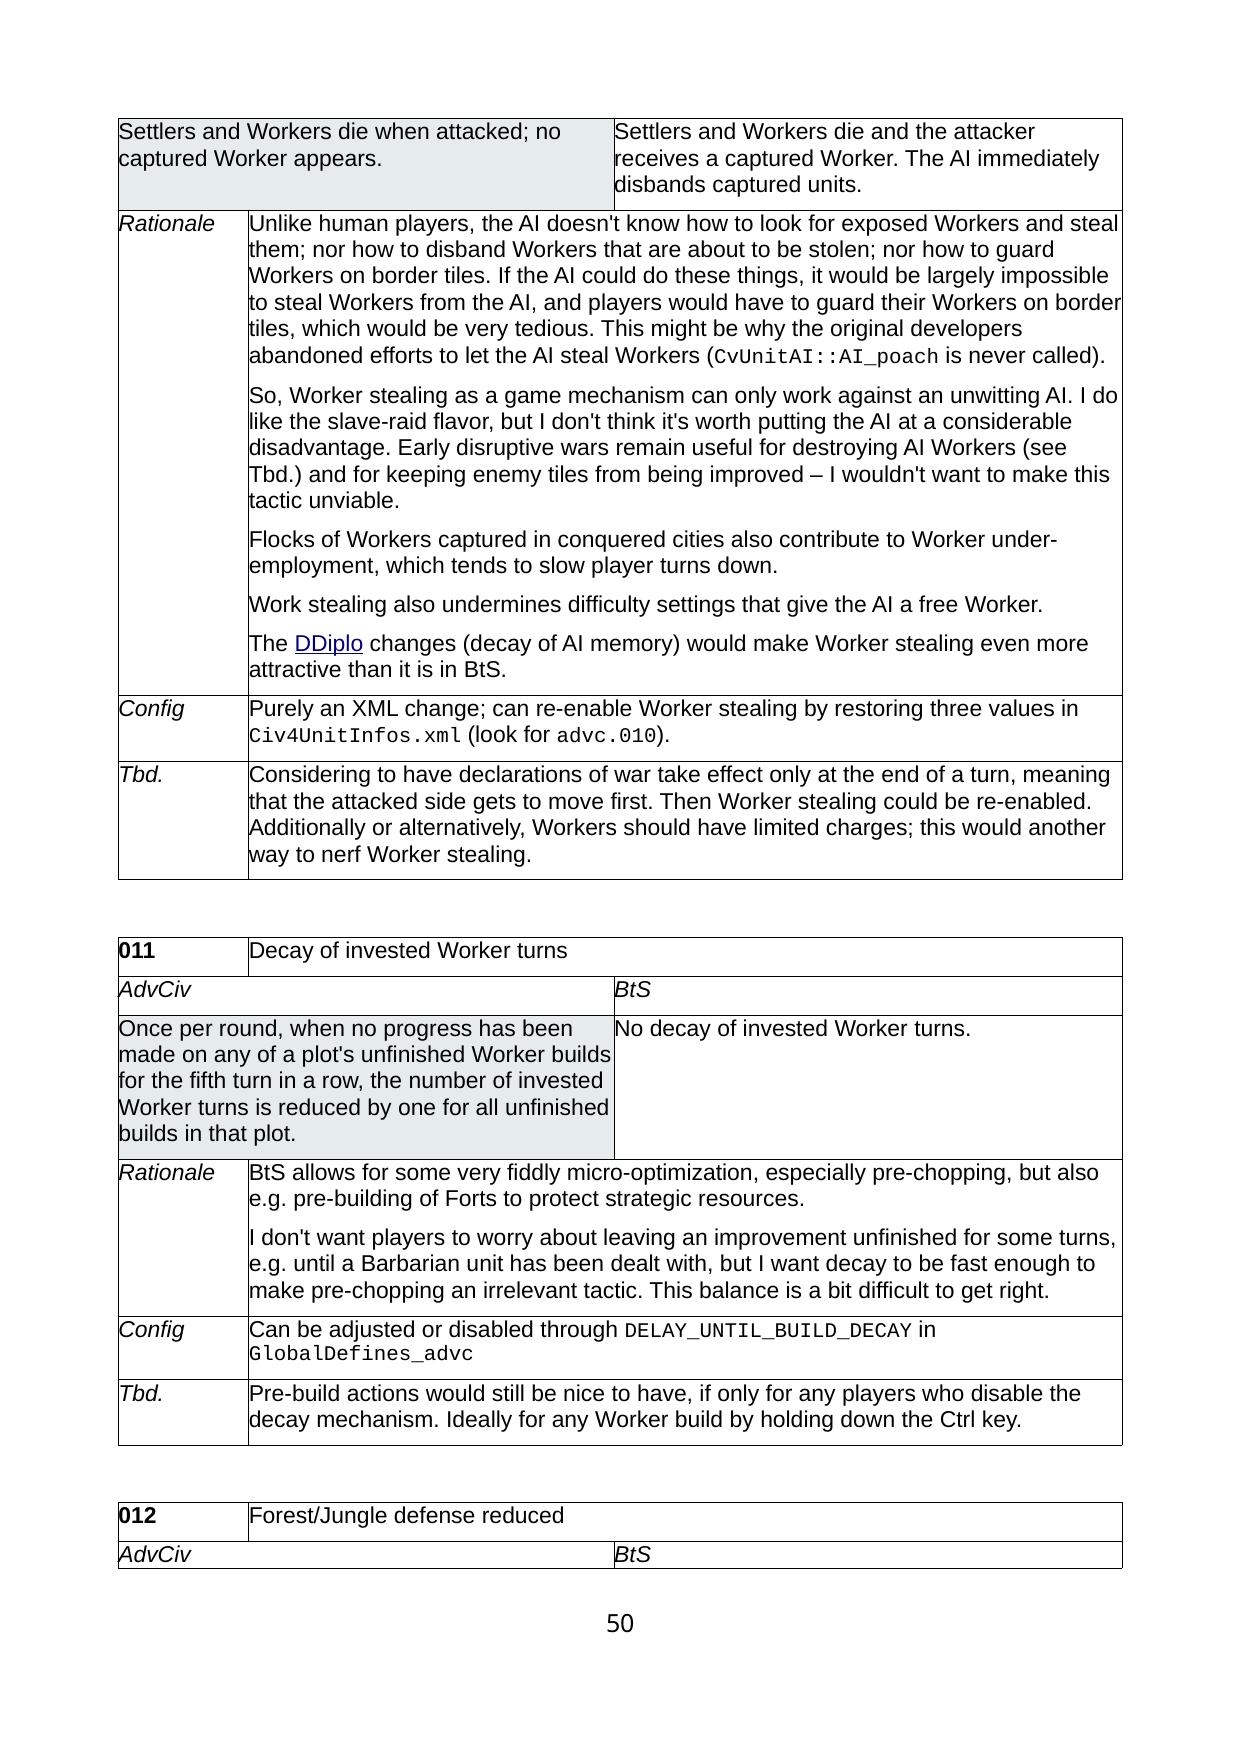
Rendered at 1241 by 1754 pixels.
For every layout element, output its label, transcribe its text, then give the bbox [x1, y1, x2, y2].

table_cell Settlers and Workers die and the attacker receives a captured Worker. The AI immediately disbands captured units. [615, 119, 1122, 210]
table_cell Purely an XML change; can re-enable Worker stealing by restoring three values in Civ4UnitInfos.xml (look for advc.010). [249, 696, 1122, 761]
table_cell Rationale [119, 211, 248, 695]
table_cell Unlike human players, the AI doesn't know how to look for exposed Workers and steal them; nor how to disband Workers that are about to be stolen; nor how to guard Workers on border tiles. If the AI could do these things, it would be largely impossible to steal Workers from the AI, and players would have to guard their Workers on border tiles, which would be very tedious. This might be why the original developers abandoned efforts to let the AI steal Workers (CvUnitAI::AI_poach is never called). So, Worker stealing as a game mechanism can only work against an unwitting AI. I do like the slave-raid flavor, but I don't think it's worth putting the AI at a considerable disadvantage. Early disruptive wars remain useful for destroying AI Workers (see Tbd.) and for keeping enemy tiles from being improved – I wouldn't want to make this tactic unviable. Flocks of Workers captured in conquered cities also contribute to Worker under-employment, which tends to slow player turns down. Work stealing also undermines difficulty settings that give the AI a free Worker. The DDiplo changes (decay of AI memory) would make Worker stealing even more attractive than it is in BtS. [249, 211, 1122, 695]
table_cell Settlers and Workers die when attacked; no captured Worker appears. [119, 119, 614, 210]
table_cell Tbd. [119, 1380, 248, 1444]
table_header 011 [119, 938, 248, 976]
table_cell AdvCiv [119, 1542, 614, 1567]
table_cell BtS allows for some very fiddly micro-optimization, especially pre-chopping, but also e.g. pre-building of Forts to protect strategic resources. I don't want players to worry about leaving an improvement unfinished for some turns, e.g. until a Barbarian unit has been dealt with, but I want decay to be fast enough to make pre-chopping an irrelevant tactic. This balance is a bit difficult to get right. [249, 1160, 1122, 1316]
table_cell Rationale [119, 1160, 248, 1316]
table_cell No decay of invested Worker turns. [615, 1016, 1122, 1159]
table_cell Tbd. [119, 762, 248, 879]
table_cell Once per round, when no progress has been made on any of a plot's unfinished Worker builds for the fifth turn in a row, the number of invested Worker turns is reduced by one for all unfinished builds in that plot. [119, 1016, 614, 1159]
table_cell Pre-build actions would still be nice to have, if only for any players who disable the decay mechanism. Ideally for any Worker build by holding down the Ctrl key. [249, 1380, 1122, 1444]
table_cell Can be adjusted or disabled through DELAY_UNTIL_BUILD_DECAY in GlobalDefines_advc [249, 1317, 1122, 1379]
table_cell Config [119, 1317, 248, 1379]
table_cell BtS [615, 1542, 1122, 1567]
table_cell Considering to have declarations of war take effect only at the end of a turn, meaning that the attacked side gets to move first. Then Worker stealing could be re-enabled. Additionally or alternatively, Workers should have limited charges; this would another way to nerf Worker stealing. [249, 762, 1122, 879]
table_header Decay of invested Worker turns [249, 938, 1122, 976]
table_cell BtS [615, 977, 1122, 1014]
table_header 012 [119, 1503, 248, 1541]
table_header Forest/Jungle defense reduced [249, 1503, 1122, 1541]
table_cell AdvCiv [119, 977, 614, 1014]
table_cell Config [119, 696, 248, 761]
